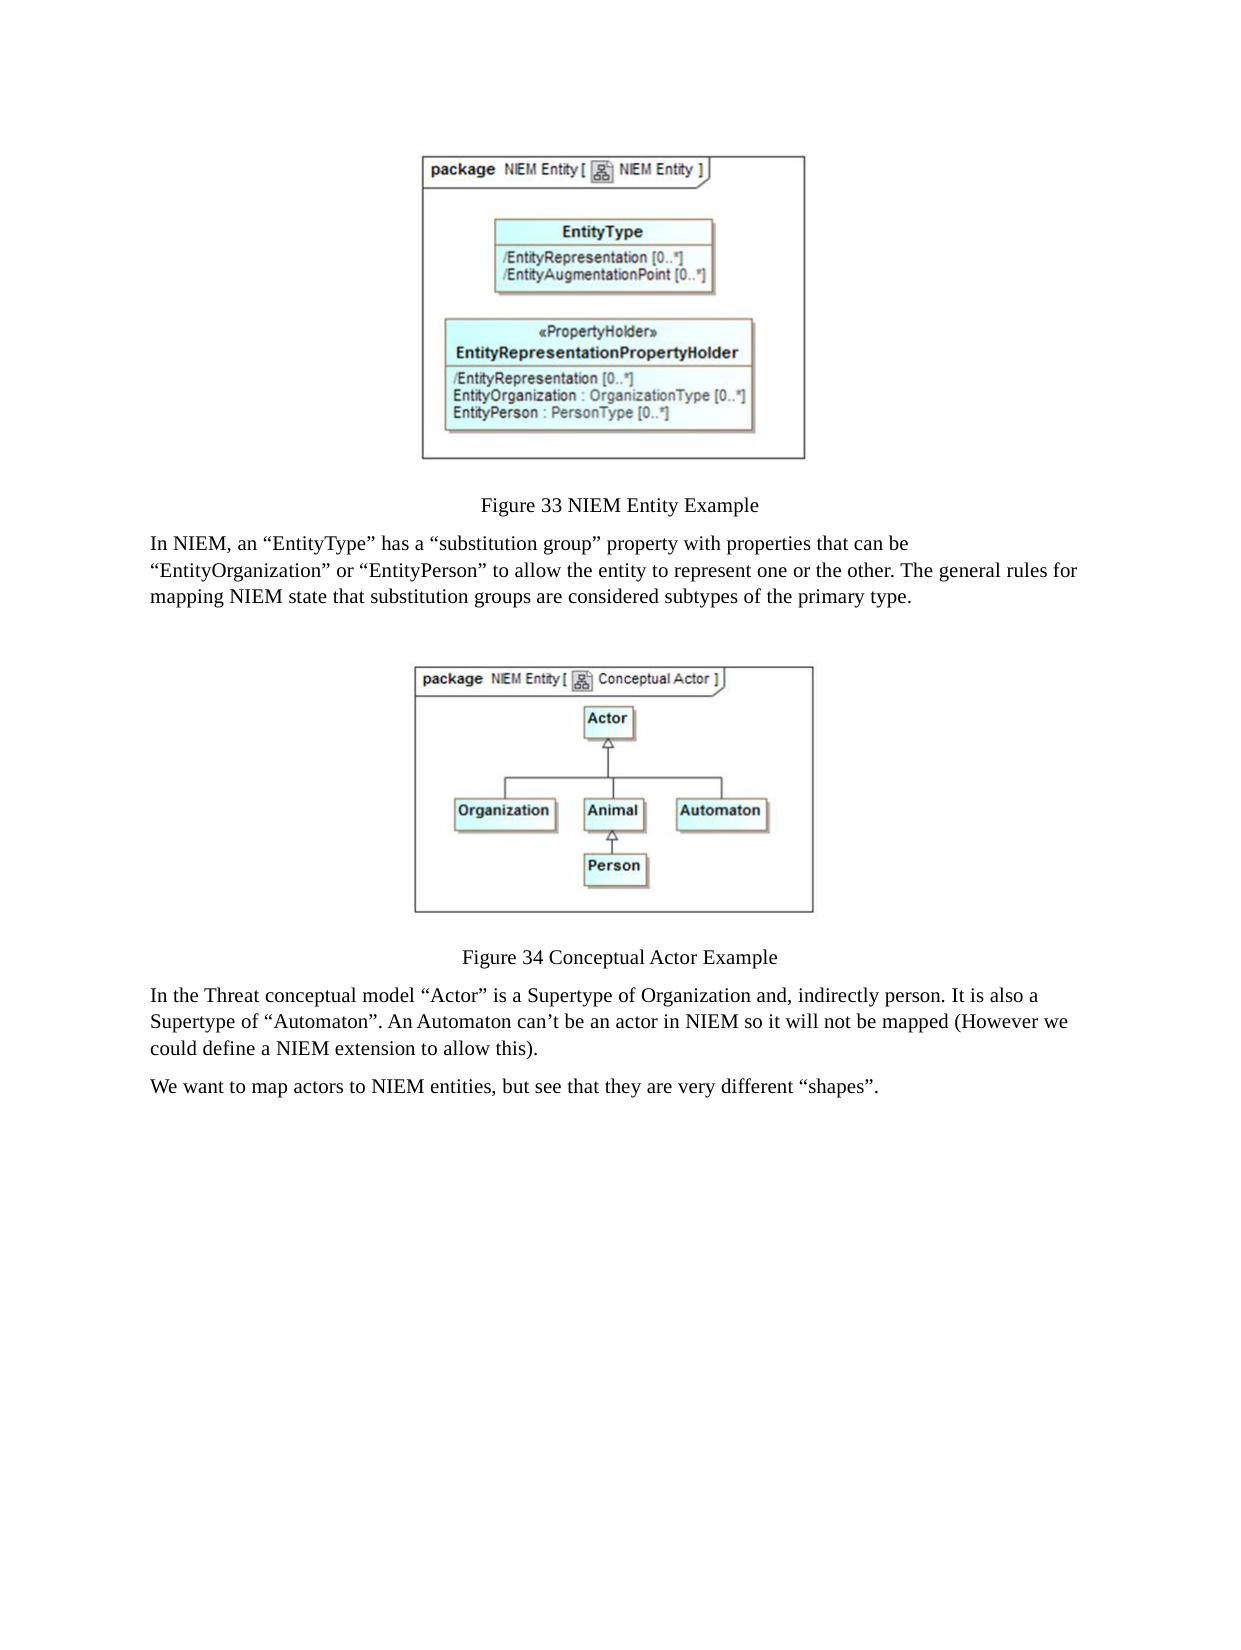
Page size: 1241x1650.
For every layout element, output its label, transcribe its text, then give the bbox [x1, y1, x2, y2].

text In the Threat conceptual model “Actor” is a Supertype of Organization and, indirectly person. It is also a Supertype of “Automaton”. An Automaton can’t be an actor in NIEM so it will not be mapped (However we could define a NIEM extension to allow this). [150, 983, 1090, 1060]
text Figure 34 Conceptual Actor Example [150, 945, 1090, 969]
picture [415, 150, 825, 479]
text Figure 33 NIEM Entity Example [150, 493, 1090, 517]
text We want to map actors to NIEM entities, but see that they are very different “shapes”. [150, 1074, 1090, 1098]
text In NIEM, an “EntityType” has a “substitution group” property with properties that can be “EntityOrganization” or “EntityPerson” to allow the entity to represent one or the other. The general rules for mapping NIEM state that substitution groups are considered subtypes of the primary type. [150, 531, 1090, 608]
picture [408, 660, 832, 931]
